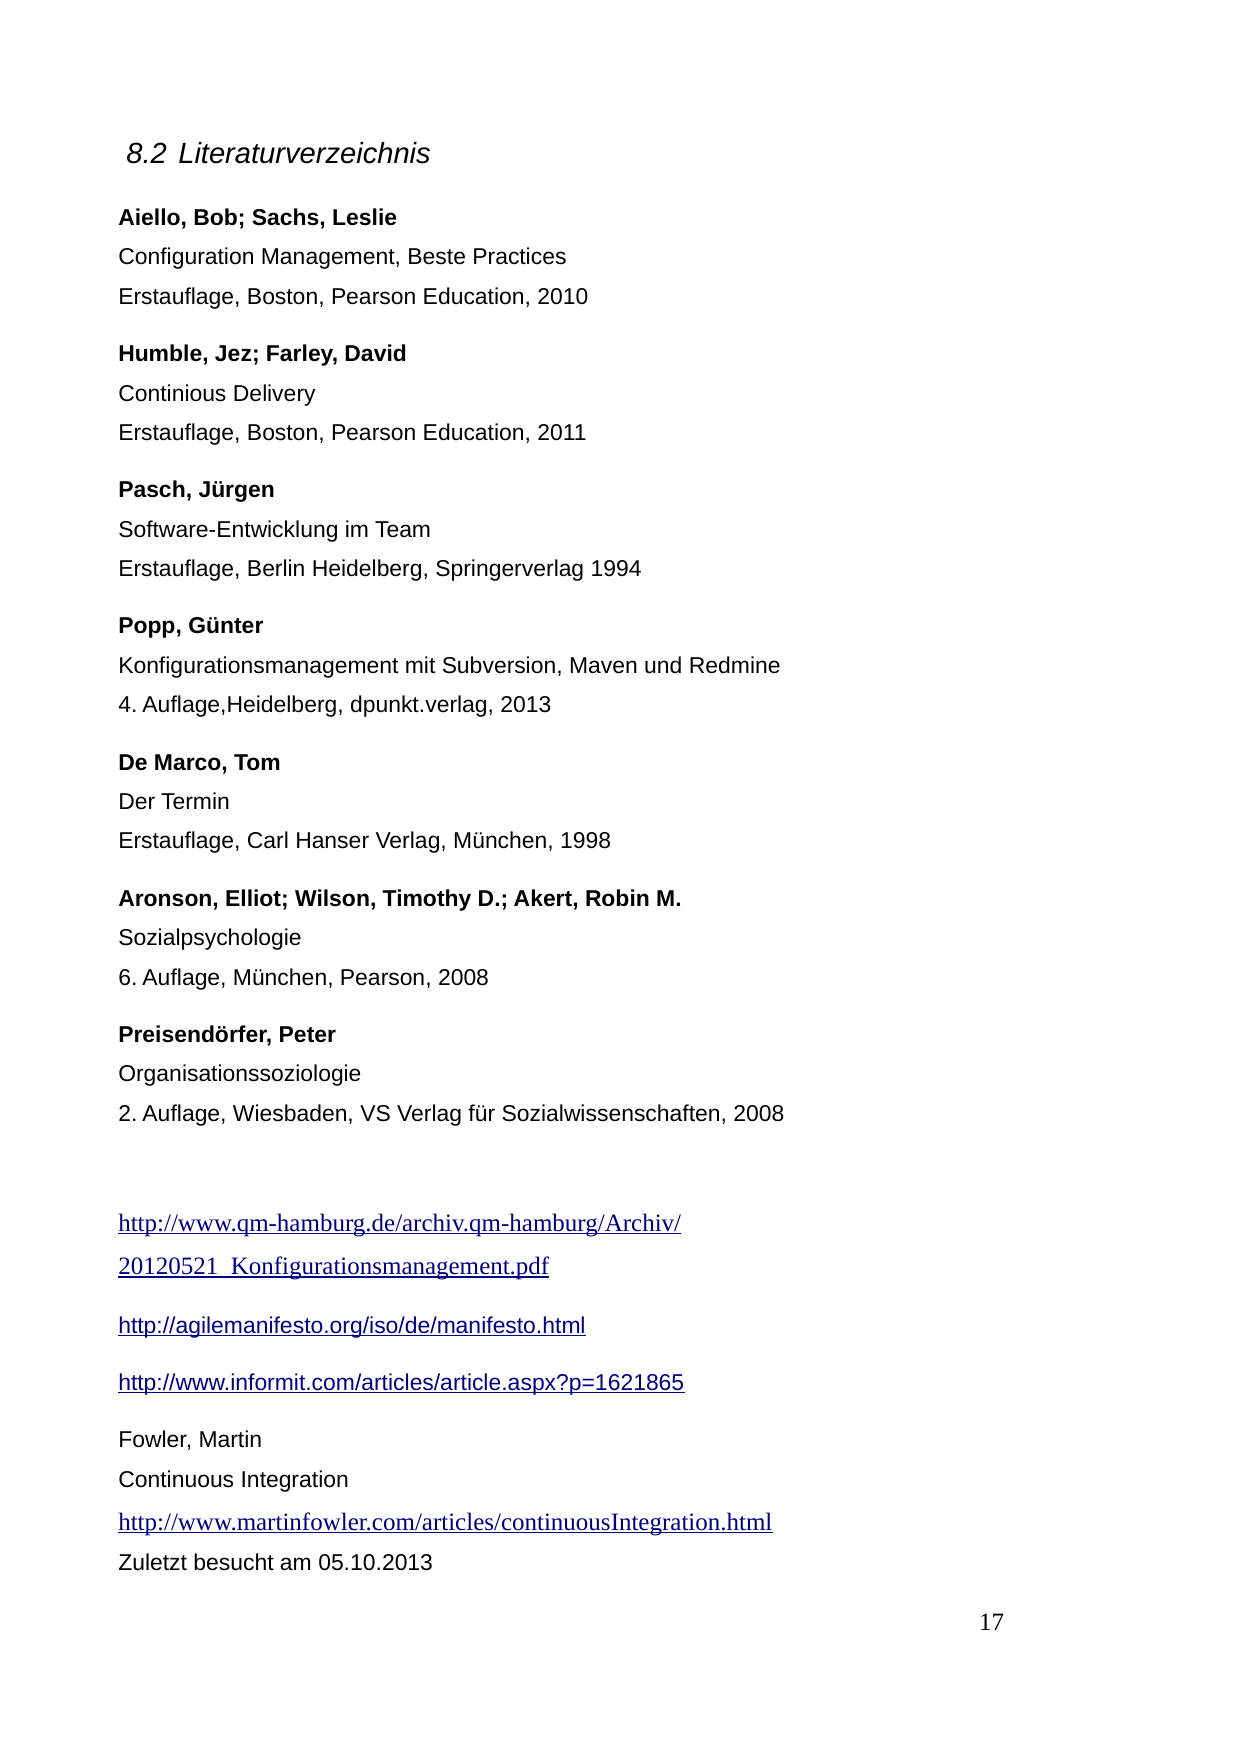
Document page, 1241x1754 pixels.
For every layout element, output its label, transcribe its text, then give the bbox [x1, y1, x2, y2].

text http://agilemanifesto.org/iso/de/manifesto.html [118, 1312, 1004, 1338]
text De Marco, Tom Der Termin Erstauflage, Carl Hanser Verlag, München, 1998 [118, 748, 1004, 854]
text http://www.informit.com/articles/article.aspx?p=1621865 [118, 1369, 1004, 1396]
subtitle Literaturverzeichnis [118, 136, 1004, 169]
text Aronson, Elliot; Wilson, Timothy D.; Akert, Robin M. Sozialpsychologie 6. Auflage, München, Pearson, 2008 [118, 884, 1004, 990]
text Pasch, Jürgen Software-Entwicklung im Team Erstauflage, Berlin Heidelberg, Springerverlag 1994 [118, 476, 1004, 581]
text Popp, Günter Konfigurationsmanagement mit Subversion, Maven und Redmine 4. Auflage,Heidelberg, dpunkt.verlag, 2013 [118, 612, 1004, 718]
text http://www.qm-hamburg.de/archiv.qm-hamburg/Archiv/20120521_Konfigurationsmanagement.pdf [118, 1208, 1004, 1280]
text Preisendörfer, Peter Organisationssoziologie 2. Auflage, Wiesbaden, VS Verlag für Sozialwissenschaften, 2008 [118, 1021, 1004, 1126]
text Fowler, Martin Continuous Integration http://www.martinfowler.com/articles/continuousIntegration.html Zuletzt besucht am 05.10.2013 [118, 1426, 1004, 1575]
text Aiello, Bob; Sachs, Leslie Configuration Management, Beste Practices Erstauflage, Boston, Pearson Education, 2010 [118, 204, 1004, 309]
text Humble, Jez; Farley, David Continious Delivery Erstauflage, Boston, Pearson Education, 2011 [118, 340, 1004, 445]
